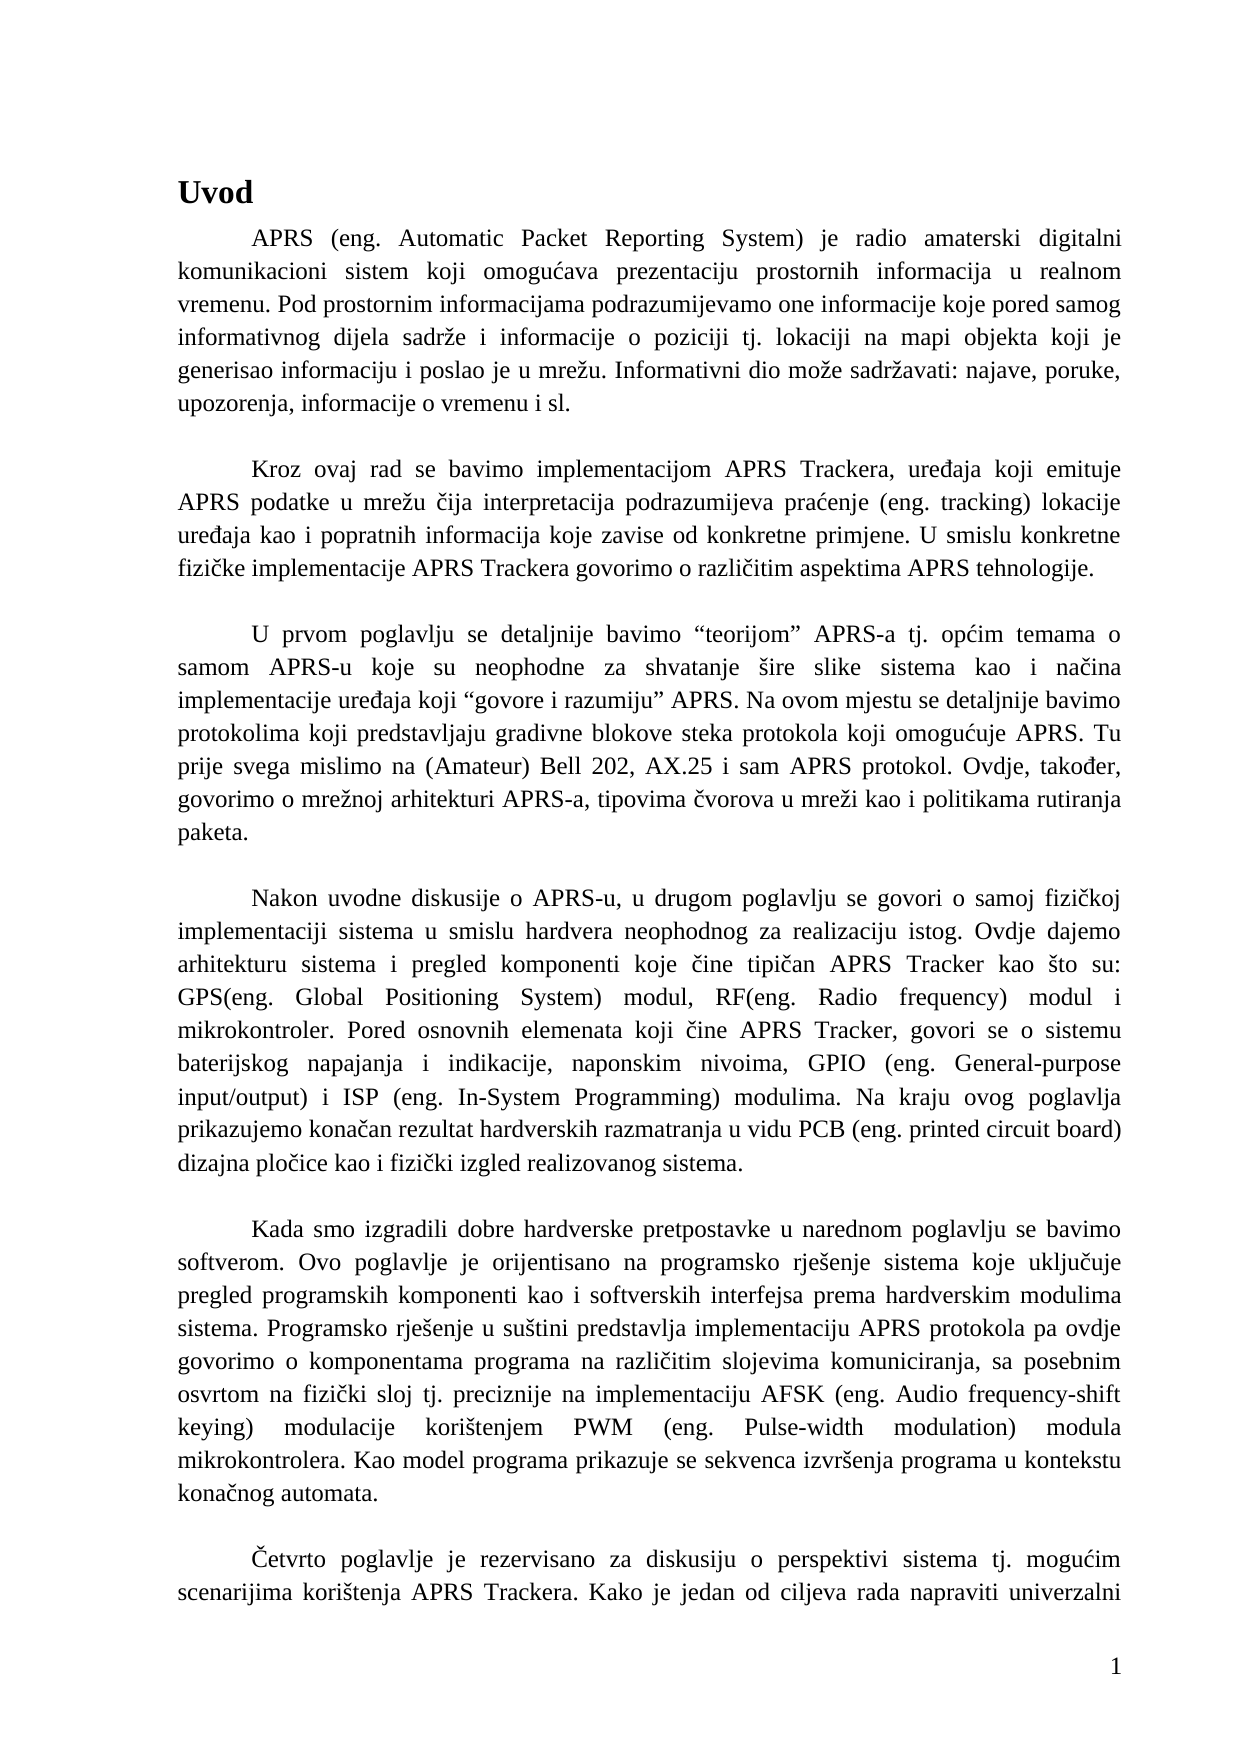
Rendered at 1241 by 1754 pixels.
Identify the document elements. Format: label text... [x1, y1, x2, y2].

text U prvom poglavlju se detaljnije bavimo “teorijom” APRS-a tj. općim temama o samom APRS-u koje su neophodne za shvatanje šire slike sistema kao i načina implementacije uređaja koji “govore i razumiju” APRS. Na ovom mjestu se detaljnije bavimo protokolima koji predstavljaju gradivne blokove steka protokola koji omogućuje APRS. Tu prije svega mislimo na (Amateur) Bell 202, AX.25 i sam APRS protokol. Ovdje, također, govorimo o mrežnoj arhitekturi APRS-a, tipovima čvorova u mreži kao i politikama rutiranja paketa. [177, 619, 1122, 846]
text Četvrto poglavlje je rezervisano za diskusiju o perspektivi sistema tj. mogućim scenarijima korištenja APRS Trackera. Kako je jedan od ciljeva rada napraviti univerzalni [177, 1544, 1122, 1606]
text Kroz ovaj rad se bavimo implementacijom APRS Trackera, uređaja koji emituje APRS podatke u mrežu čija interpretacija podrazumijeva praćenje (eng. tracking) lokacije uređaja kao i popratnih informacija koje zavise od konkretne primjene. U smislu konkretne fizičke implementacije APRS Trackera govorimo o različitim aspektima APRS tehnologije. [177, 454, 1122, 582]
subtitle Uvod [177, 173, 1122, 211]
text Kada smo izgradili dobre hardverske pretpostavke u narednom poglavlju se bavimo softverom. Ovo poglavlje je orijentisano na programsko rješenje sistema koje uključuje pregled programskih komponenti kao i softverskih interfejsa prema hardverskim modulima sistema. Programsko rješenje u suštini predstavlja implementaciju APRS protokola pa ovdje govorimo o komponentama programa na različitim slojevima komuniciranja, sa posebnim osvrtom na fizički sloj tj. preciznije na implementaciju AFSK (eng. Audio frequency-shift keying) modulacije korištenjem PWM (eng. Pulse-width modulation) modula mikrokontrolera. Kao model programa prikazuje se sekvenca izvršenja programa u kontekstu konačnog automata. [177, 1214, 1122, 1507]
text APRS (eng. Automatic Packet Reporting System) je radio amaterski digitalni komunikacioni sistem koji omogućava prezentaciju prostornih informacija u realnom vremenu. Pod prostornim informacijama podrazumijevamo one informacije koje pored samog informativnog dijela sadrže i informacije o poziciji tj. lokaciji na mapi objekta koji je generisao informaciju i poslao je u mrežu. Informativni dio može sadržavati: najave, poruke, upozorenja, informacije o vremenu i sl. [177, 223, 1122, 417]
text Nakon uvodne diskusije o APRS-u, u drugom poglavlju se govori o samoj fizičkoj implementaciji sistema u smislu hardvera neophodnog za realizaciju istog. Ovdje dajemo arhitekturu sistema i pregled komponenti koje čine tipičan APRS Tracker kao što su: GPS(eng. Global Positioning System) modul, RF(eng. Radio frequency) modul i mikrokontroler. Pored osnovnih elemenata koji čine APRS Tracker, govori se o sistemu baterijskog napajanja i indikacije, naponskim nivoima, GPIO (eng. General-purpose input/output) i ISP (eng. In-System Programming) modulima. Na kraju ovog poglavlja prikazujemo konačan rezultat hardverskih razmatranja u vidu PCB (eng. printed circuit board) dizajna pločice kao i fizički izgled realizovanog sistema. [177, 883, 1122, 1176]
